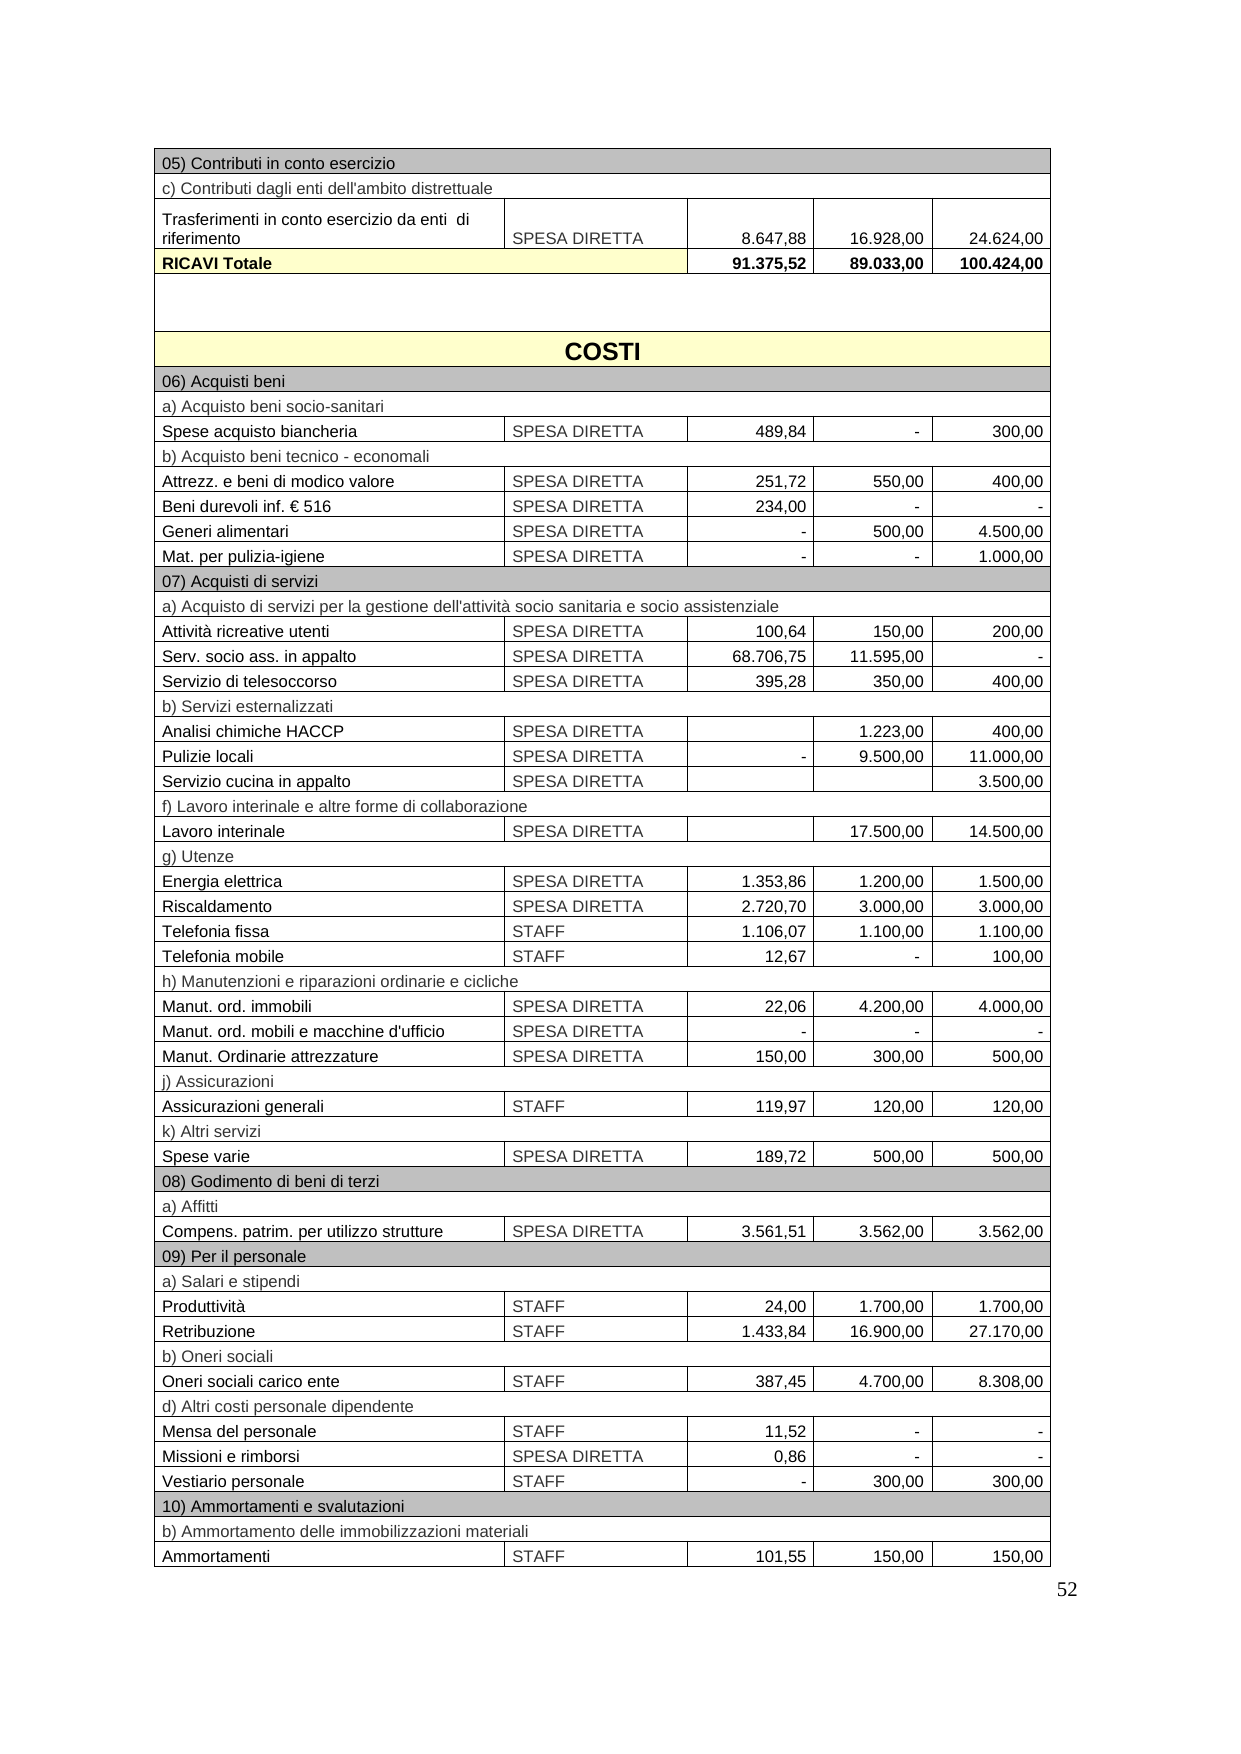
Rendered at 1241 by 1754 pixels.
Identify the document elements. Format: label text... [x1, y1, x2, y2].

table_cell 200,00 [933, 617, 1050, 641]
table_cell - [933, 1417, 1050, 1441]
table_cell 395,28 [688, 667, 813, 691]
table_cell Generi alimentari [155, 517, 504, 541]
table_cell 27.170,00 [933, 1317, 1050, 1341]
table_cell 1.353,86 [688, 867, 813, 891]
table_cell [814, 767, 932, 791]
table_cell [155, 274, 1050, 331]
table_cell SPESA DIRETTA [505, 667, 687, 691]
table_cell STAFF [505, 1292, 687, 1316]
table_cell 234,00 [688, 492, 813, 516]
table_cell SPESA DIRETTA [505, 517, 687, 541]
table_cell - [933, 642, 1050, 666]
table_cell 91.375,52 [688, 249, 813, 273]
table_cell f) Lavoro interinale e altre forme di collaborazione [155, 792, 1050, 816]
table_cell 400,00 [933, 667, 1050, 691]
table_cell Serv. socio ass. in appalto [155, 642, 504, 666]
table_cell SPESA DIRETTA [505, 467, 687, 491]
table_cell 300,00 [814, 1467, 932, 1491]
table_cell 120,00 [933, 1092, 1050, 1116]
table_cell 1.200,00 [814, 867, 932, 891]
table_cell 100,64 [688, 617, 813, 641]
table_cell Servizio di telesoccorso [155, 667, 504, 691]
table_cell 119,97 [688, 1092, 813, 1116]
table_cell a) Acquisto di servizi per la gestione dell'attività socio sanitaria e socio assistenziale [155, 592, 1050, 616]
table_cell - [814, 1017, 932, 1041]
table_cell Attività ricreative utenti [155, 617, 504, 641]
table_cell 4.500,00 [933, 517, 1050, 541]
table_cell Servizio cucina in appalto [155, 767, 504, 791]
table_cell b) Ammortamento delle immobilizzazioni materiali [155, 1517, 1050, 1541]
table_cell Trasferimenti in conto esercizio da enti di riferimento [155, 199, 504, 248]
table_cell 489,84 [688, 417, 813, 441]
table_cell b) Servizi esternalizzati [155, 692, 1050, 716]
table_cell SPESA DIRETTA [505, 199, 687, 248]
table_cell k) Altri servizi [155, 1117, 1050, 1141]
table_cell g) Utenze [155, 842, 1050, 866]
table_cell SPESA DIRETTA [505, 742, 687, 766]
table_cell 9.500,00 [814, 742, 932, 766]
table_cell 1.100,00 [933, 917, 1050, 941]
table_cell STAFF [505, 1317, 687, 1341]
table_cell STAFF [505, 917, 687, 941]
table_cell SPESA DIRETTA [505, 1442, 687, 1466]
table_cell Vestiario personale [155, 1467, 504, 1491]
table_cell 300,00 [933, 1467, 1050, 1491]
table_cell - [814, 942, 932, 966]
table_cell - [933, 1442, 1050, 1466]
table_cell 3.561,51 [688, 1217, 813, 1241]
table_cell 16.928,00 [814, 199, 932, 248]
table_cell 11.000,00 [933, 742, 1050, 766]
table_cell 07) Acquisti di servizi [155, 567, 1050, 591]
table_cell Telefonia mobile [155, 942, 504, 966]
table_cell 16.900,00 [814, 1317, 932, 1341]
table_cell Compens. patrim. per utilizzo strutture [155, 1217, 504, 1241]
table_cell 24.624,00 [933, 199, 1050, 248]
table_cell Retribuzione [155, 1317, 504, 1341]
table_cell 251,72 [688, 467, 813, 491]
table_cell Manut. ord. immobili [155, 992, 504, 1016]
table_cell Spese varie [155, 1142, 504, 1166]
table_cell SPESA DIRETTA [505, 867, 687, 891]
table_cell 12,67 [688, 942, 813, 966]
table_cell Oneri sociali carico ente [155, 1367, 504, 1391]
table_cell a) Acquisto beni socio-sanitari [155, 392, 1050, 416]
table_cell SPESA DIRETTA [505, 417, 687, 441]
table_cell 10) Ammortamenti e svalutazioni [155, 1492, 1050, 1516]
table_cell [688, 717, 813, 741]
table_cell 150,00 [933, 1542, 1050, 1566]
table_cell SPESA DIRETTA [505, 617, 687, 641]
table_cell Riscaldamento [155, 892, 504, 916]
table_cell - [688, 1467, 813, 1491]
table_cell 387,45 [688, 1367, 813, 1391]
table_cell SPESA DIRETTA [505, 1142, 687, 1166]
table_cell 8.308,00 [933, 1367, 1050, 1391]
table_cell 24,00 [688, 1292, 813, 1316]
table_cell SPESA DIRETTA [505, 1217, 687, 1241]
table_cell SPESA DIRETTA [505, 767, 687, 791]
table_cell 3.562,00 [814, 1217, 932, 1241]
table_cell d) Altri costi personale dipendente [155, 1392, 1050, 1416]
table_cell 400,00 [933, 717, 1050, 741]
table_cell 100.424,00 [933, 249, 1050, 273]
table_cell Manut. ord. mobili e macchine d'ufficio [155, 1017, 504, 1041]
table_cell 1.433,84 [688, 1317, 813, 1341]
table_cell 11.595,00 [814, 642, 932, 666]
table_cell 17.500,00 [814, 817, 932, 841]
table_cell Mensa del personale [155, 1417, 504, 1441]
table_cell 400,00 [933, 467, 1050, 491]
table_cell 550,00 [814, 467, 932, 491]
table_cell 300,00 [933, 417, 1050, 441]
table_cell STAFF [505, 1367, 687, 1391]
table_cell SPESA DIRETTA [505, 1042, 687, 1066]
table_cell 100,00 [933, 942, 1050, 966]
table_cell STAFF [505, 1417, 687, 1441]
table_cell b) Acquisto beni tecnico - economali [155, 442, 1050, 466]
table_cell - [688, 1017, 813, 1041]
table_cell - [814, 492, 932, 516]
table_cell b) Oneri sociali [155, 1342, 1050, 1366]
table_cell 11,52 [688, 1417, 813, 1441]
table_cell Lavoro interinale [155, 817, 504, 841]
table_cell 22,06 [688, 992, 813, 1016]
table_cell Analisi chimiche HACCP [155, 717, 504, 741]
table_cell 500,00 [933, 1142, 1050, 1166]
table_cell Mat. per pulizia-igiene [155, 542, 504, 566]
table_cell - [814, 542, 932, 566]
table_cell 08) Godimento di beni di terzi [155, 1167, 1050, 1191]
table_cell [688, 817, 813, 841]
table_cell 1.700,00 [933, 1292, 1050, 1316]
table_cell a) Affitti [155, 1192, 1050, 1216]
table_cell 1.100,00 [814, 917, 932, 941]
table_cell Energia elettrica [155, 867, 504, 891]
table_cell c) Contributi dagli enti dell'ambito distrettuale [155, 174, 1050, 198]
table_cell - [933, 1017, 1050, 1041]
table_cell Ammortamenti [155, 1542, 504, 1566]
table_cell Telefonia fissa [155, 917, 504, 941]
table_cell - [688, 542, 813, 566]
table_cell - [814, 1417, 932, 1441]
table_cell [688, 767, 813, 791]
table_cell 2.720,70 [688, 892, 813, 916]
table_cell SPESA DIRETTA [505, 542, 687, 566]
table_cell 1.500,00 [933, 867, 1050, 891]
table_cell 06) Acquisti beni [155, 367, 1050, 391]
table_cell SPESA DIRETTA [505, 892, 687, 916]
table_cell - [933, 492, 1050, 516]
table_cell 8.647,88 [688, 199, 813, 248]
table_cell j) Assicurazioni [155, 1067, 1050, 1091]
table_cell COSTI [155, 332, 1050, 366]
table_cell Missioni e rimborsi [155, 1442, 504, 1466]
table_cell 4.200,00 [814, 992, 932, 1016]
table_cell Produttività [155, 1292, 504, 1316]
table_cell SPESA DIRETTA [505, 492, 687, 516]
table_cell STAFF [505, 1542, 687, 1566]
table_cell Assicurazioni generali [155, 1092, 504, 1116]
table_cell Manut. Ordinarie attrezzature [155, 1042, 504, 1066]
table_cell 0,86 [688, 1442, 813, 1466]
table_cell 4.000,00 [933, 992, 1050, 1016]
table_cell 1.106,07 [688, 917, 813, 941]
table_cell RICAVI Totale [155, 249, 687, 273]
table_cell 500,00 [814, 1142, 932, 1166]
table_cell 500,00 [814, 517, 932, 541]
table_cell STAFF [505, 1467, 687, 1491]
table_cell STAFF [505, 1092, 687, 1116]
table_cell 14.500,00 [933, 817, 1050, 841]
table_cell 101,55 [688, 1542, 813, 1566]
table_cell - [814, 417, 932, 441]
table_cell h) Manutenzioni e riparazioni ordinarie e cicliche [155, 967, 1050, 991]
table_cell a) Salari e stipendi [155, 1267, 1050, 1291]
table_cell Beni durevoli inf. € 516 [155, 492, 504, 516]
table_cell 150,00 [688, 1042, 813, 1066]
table_cell STAFF [505, 942, 687, 966]
table_cell 4.700,00 [814, 1367, 932, 1391]
table_cell 68.706,75 [688, 642, 813, 666]
table_cell 150,00 [814, 1542, 932, 1566]
table_cell 09) Per il personale [155, 1242, 1050, 1266]
table_cell 3.000,00 [814, 892, 932, 916]
table_cell 1.700,00 [814, 1292, 932, 1316]
table_cell 120,00 [814, 1092, 932, 1116]
table_cell SPESA DIRETTA [505, 717, 687, 741]
table_cell 05) Contributi in conto esercizio [155, 149, 1050, 173]
table_cell Pulizie locali [155, 742, 504, 766]
table_cell 350,00 [814, 667, 932, 691]
table_cell 150,00 [814, 617, 932, 641]
table_cell SPESA DIRETTA [505, 817, 687, 841]
table_cell 3.500,00 [933, 767, 1050, 791]
table_cell 3.000,00 [933, 892, 1050, 916]
table_cell 300,00 [814, 1042, 932, 1066]
table_cell SPESA DIRETTA [505, 1017, 687, 1041]
table_cell SPESA DIRETTA [505, 992, 687, 1016]
table_cell Spese acquisto biancheria [155, 417, 504, 441]
table_cell SPESA DIRETTA [505, 642, 687, 666]
table_cell - [688, 742, 813, 766]
table_cell 1.000,00 [933, 542, 1050, 566]
table_cell - [688, 517, 813, 541]
table_cell 189,72 [688, 1142, 813, 1166]
table_cell - [814, 1442, 932, 1466]
table_cell 3.562,00 [933, 1217, 1050, 1241]
table_cell 1.223,00 [814, 717, 932, 741]
table_cell 89.033,00 [814, 249, 932, 273]
table_cell 500,00 [933, 1042, 1050, 1066]
table_cell Attrezz. e beni di modico valore [155, 467, 504, 491]
